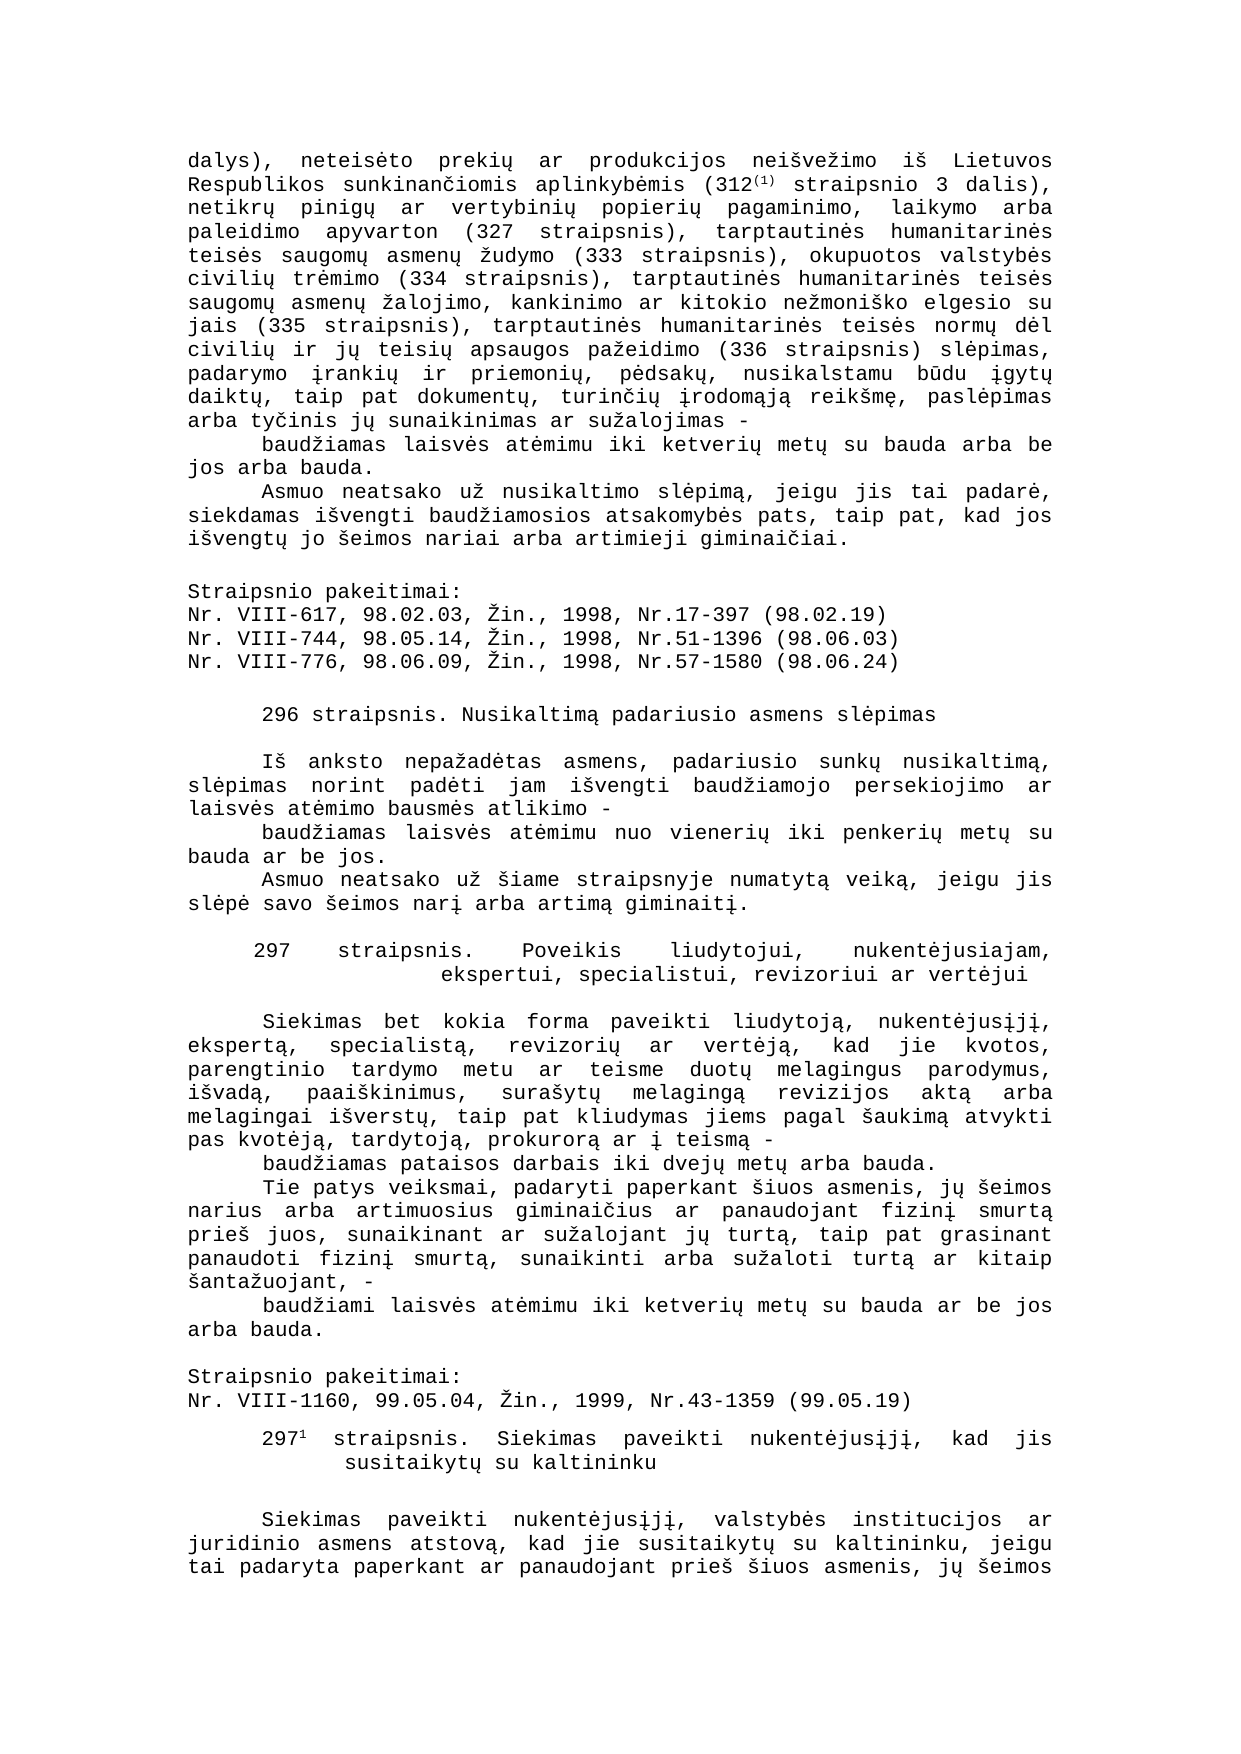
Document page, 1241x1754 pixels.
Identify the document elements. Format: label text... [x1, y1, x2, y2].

text Nr. VIII-744, 98.05.14, Žin., 1998, Nr.51-1396 (98.06.03) [187, 628, 1053, 652]
text baudžiamas pataisos darbais iki dvejų metų arba bauda. [187, 1153, 1053, 1177]
text 296 straipsnis. Nusikaltimą padariusio asmens slėpimas [187, 704, 1053, 727]
text 2971 straipsnis. Siekimas paveikti nukentėjusįjį, kad jis susitaikytų su kaltininku [261, 1428, 1053, 1476]
text Nr. VIII-1160, 99.05.04, Žin., 1999, Nr.43-1359 (99.05.19) [187, 1389, 1053, 1413]
text baudžiamas laisvės atėmimu iki ketverių metų su bauda arba be jos arba bauda. [187, 434, 1053, 481]
text Asmuo neatsako už nusikaltimo slėpimą, jeigu jis tai padarė, siekdamas išvengti baudžiamosios atsakomybės pats, taip pat, kad jos išvengtų jo šeimos nariai arba artimieji giminaičiai. [187, 481, 1053, 552]
text Nr. VIII-617, 98.02.03, Žin., 1998, Nr.17-397 (98.02.19) [187, 604, 1053, 628]
text Siekimas bet kokia forma paveikti liudytoją, nukentėjusįjį, ekspertą, specialistą, revizorių ar vertėją, kad jie kvotos, parengtinio tardymo metu ar teisme duotų melagingus parodymus, išvadą, paaiškinimus, surašytų melagingą revizijos aktą arba melagingai išverstų, taip pat kliudymas jiems pagal šaukimą atvykti pas kvotėją, tardytoją, prokurorą ar į teismą - [187, 1011, 1053, 1153]
text Siekimas paveikti nukentėjusįjį, valstybės institucijos ar juridinio asmens atstovą, kad jie susitaikytų su kaltininku, jeigu tai padaryta paperkant ar panaudojant prieš šiuos asmenis, jų šeimos [187, 1509, 1053, 1580]
text Iš anksto nepažadėtas asmens, padariusio sunkų nusikaltimą, slėpimas norint padėti jam išvengti baudžiamojo persekiojimo ar laisvės atėmimo bausmės atlikimo - [187, 751, 1053, 822]
text Nr. VIII-776, 98.06.09, Žin., 1998, Nr.57-1580 (98.06.24) [187, 652, 1053, 675]
text dalys), neteisėto prekių ar produkcijos neišvežimo iš Lietuvos Respublikos sunkinančiomis aplinkybėmis (312(1) straipsnio 3 dalis), netikrų pinigų ar vertybinių popierių pagaminimo, laikymo arba paleidimo apyvarton (327 straipsnis), tarptautinės humanitarinės teisės saugomų asmenų žudymo (333 straipsnis), okupuotos valstybės civilių trėmimo (334 straipsnis), tarptautinės humanitarinės teisės saugomų asmenų žalojimo, kankinimo ar kitokio nežmoniško elgesio su jais (335 straipsnis), tarptautinės humanitarinės teisės normų dėl civilių ir jų teisių apsaugos pažeidimo (336 straipsnis) slėpimas, padarymo įrankių ir priemonių, pėdsakų, nusikalstamu būdu įgytų daiktų, taip pat dokumentų, turinčių įrodomąją reikšmę, paslėpimas arba tyčinis jų sunaikinimas ar sužalojimas - [187, 150, 1053, 434]
text baudžiami laisvės atėmimu iki ketverių metų su bauda ar be jos arba bauda. [187, 1295, 1053, 1342]
text Asmuo neatsako už šiame straipsnyje numatytą veiką, jeigu jis slėpė savo šeimos narį arba artimą giminaitį. [187, 869, 1053, 917]
text baudžiamas laisvės atėmimu nuo vienerių iki penkerių metų su bauda ar be jos. [187, 822, 1053, 869]
text Straipsnio pakeitimai: [187, 1366, 1053, 1389]
text Straipsnio pakeitimai: [187, 581, 1053, 604]
text 297 straipsnis. Poveikis liudytojui, nukentėjusiajam, ekspertui, specialistui, revizoriui ar vertėjui [253, 940, 1053, 988]
text Tie patys veiksmai, padaryti paperkant šiuos asmenis, jų šeimos narius arba artimuosius giminaičius ar panaudojant fizinį smurtą prieš juos, sunaikinant ar sužalojant jų turtą, taip pat grasinant panaudoti fizinį smurtą, sunaikinti arba sužaloti turtą ar kitaip šantažuojant, - [187, 1177, 1053, 1295]
